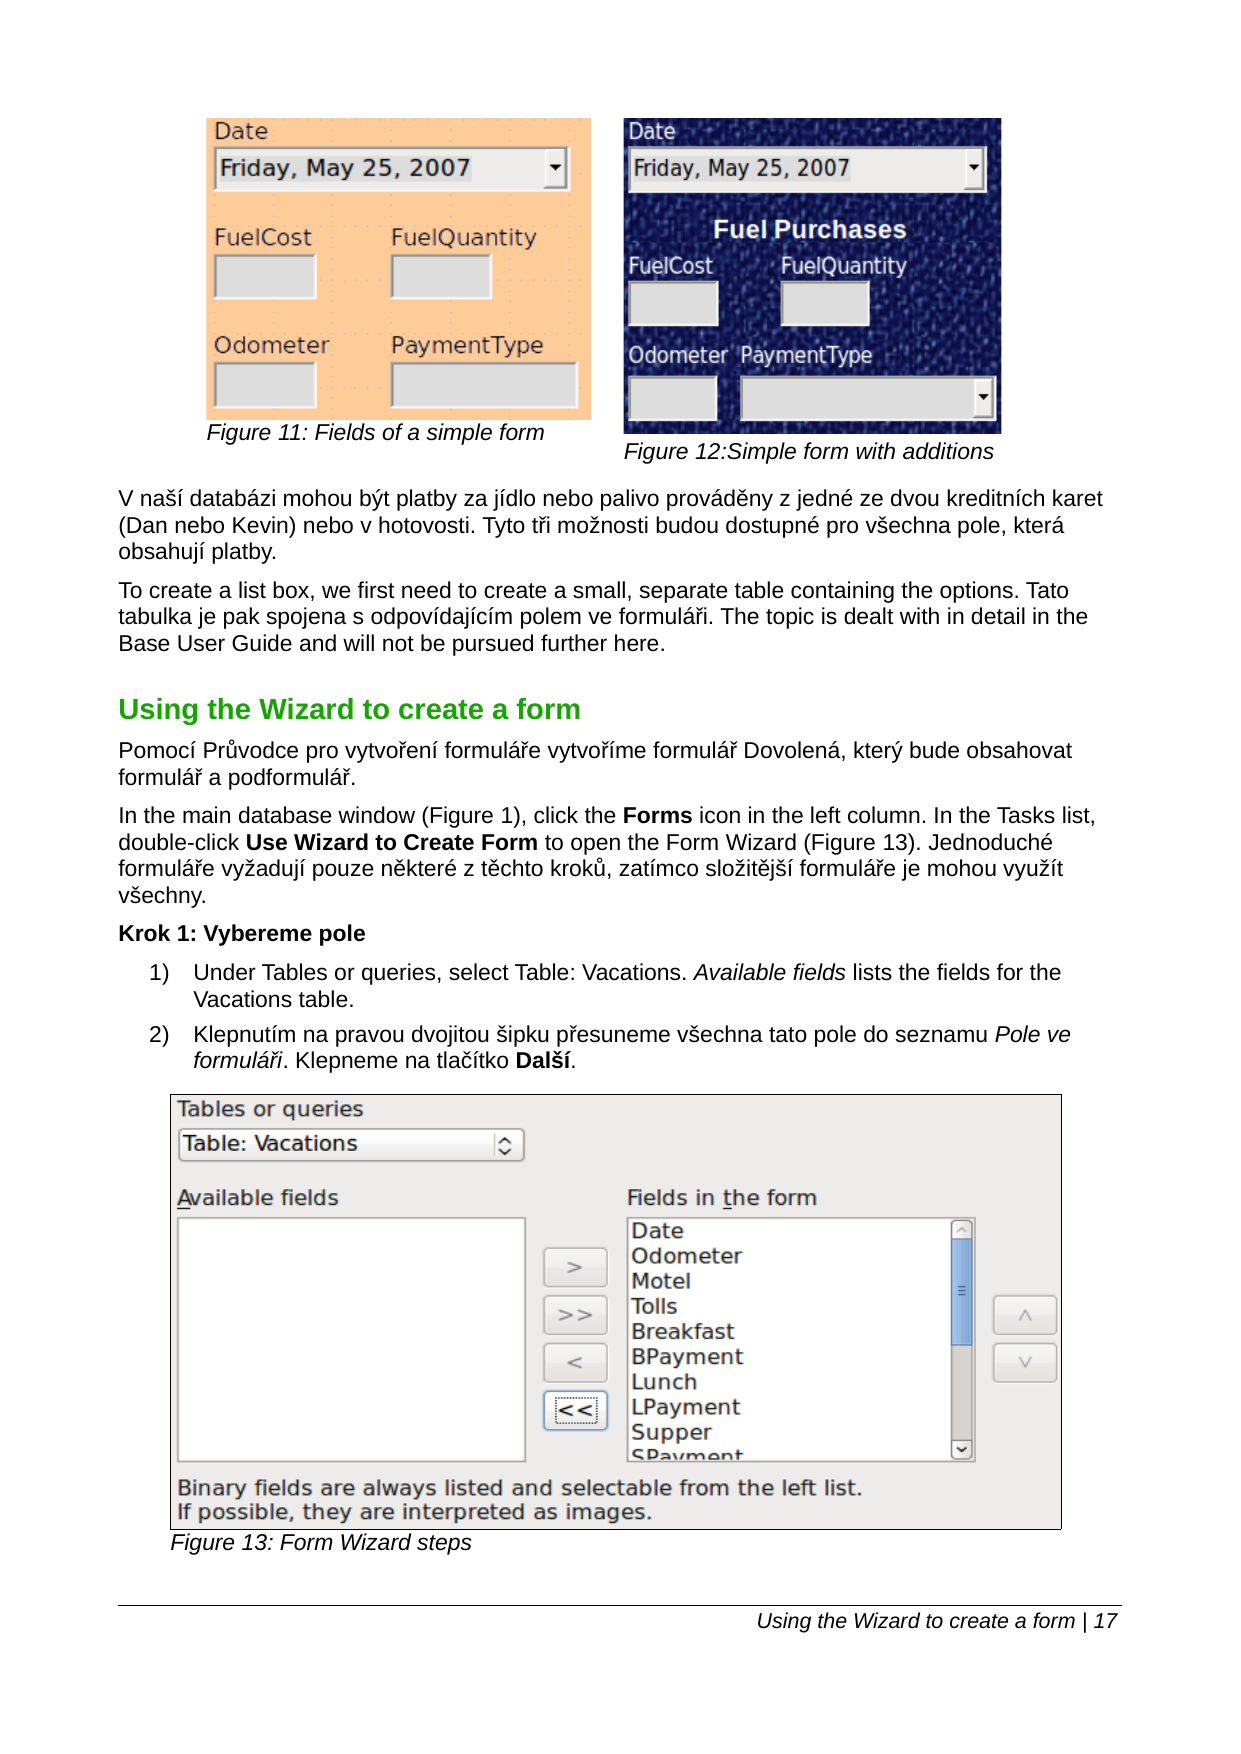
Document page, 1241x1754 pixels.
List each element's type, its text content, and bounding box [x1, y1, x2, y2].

picture [171, 1095, 1061, 1529]
text To create a list box, we first need to create a small, separate table containing the options. Tato tabulka je pak spojena s odpovídajícím polem ve formuláři. The topic is dealt with in detail in the Base User Guide and will not be pursued further here. [118, 577, 1122, 656]
text Figure 11: Fields of a simple form [206, 420, 591, 446]
text Figure 13: Form Wizard steps [170, 1529, 1070, 1556]
text Krok 1: Vybereme pole [118, 920, 1122, 947]
subtitle Using the Wizard to create a form [118, 692, 1122, 726]
list Under Tables or queries, select Table: Vacations. Available fields lists the fields for the Vacations table. [169, 959, 1122, 1012]
picture [206, 118, 591, 420]
text Pomocí Průvodce pro vytvoření formuláře vytvoříme formulář Dovolená, který bude obsahovat formulář a podformulář. [118, 737, 1122, 790]
list Klepnutím na pravou dvojitou šipku přesuneme všechna tato pole do seznamu Pole ve formuláři. Klepneme na tlačítko Další. [169, 1021, 1122, 1073]
picture [623, 118, 1002, 434]
text Figure 12:Simple form with additions [623, 438, 1034, 464]
text In the main database window (Figure 1), click the Forms icon in the left column. In the Tasks list, double-click Use Wizard to Create Form to open the Form Wizard (Figure 13). Jednoduché formuláře vyžadují pouze některé z těchto kroků, zatímco složitější formuláře je mohou využít všechny. [118, 802, 1122, 908]
text V naší databázi mohou být platby za jídlo nebo palivo prováděny z jedné ze dvou kreditních karet (Dan nebo Kevin) nebo v hotovosti. Tyto tři možnosti budou dostupné pro všechna pole, která obsahují platby. [118, 485, 1122, 564]
